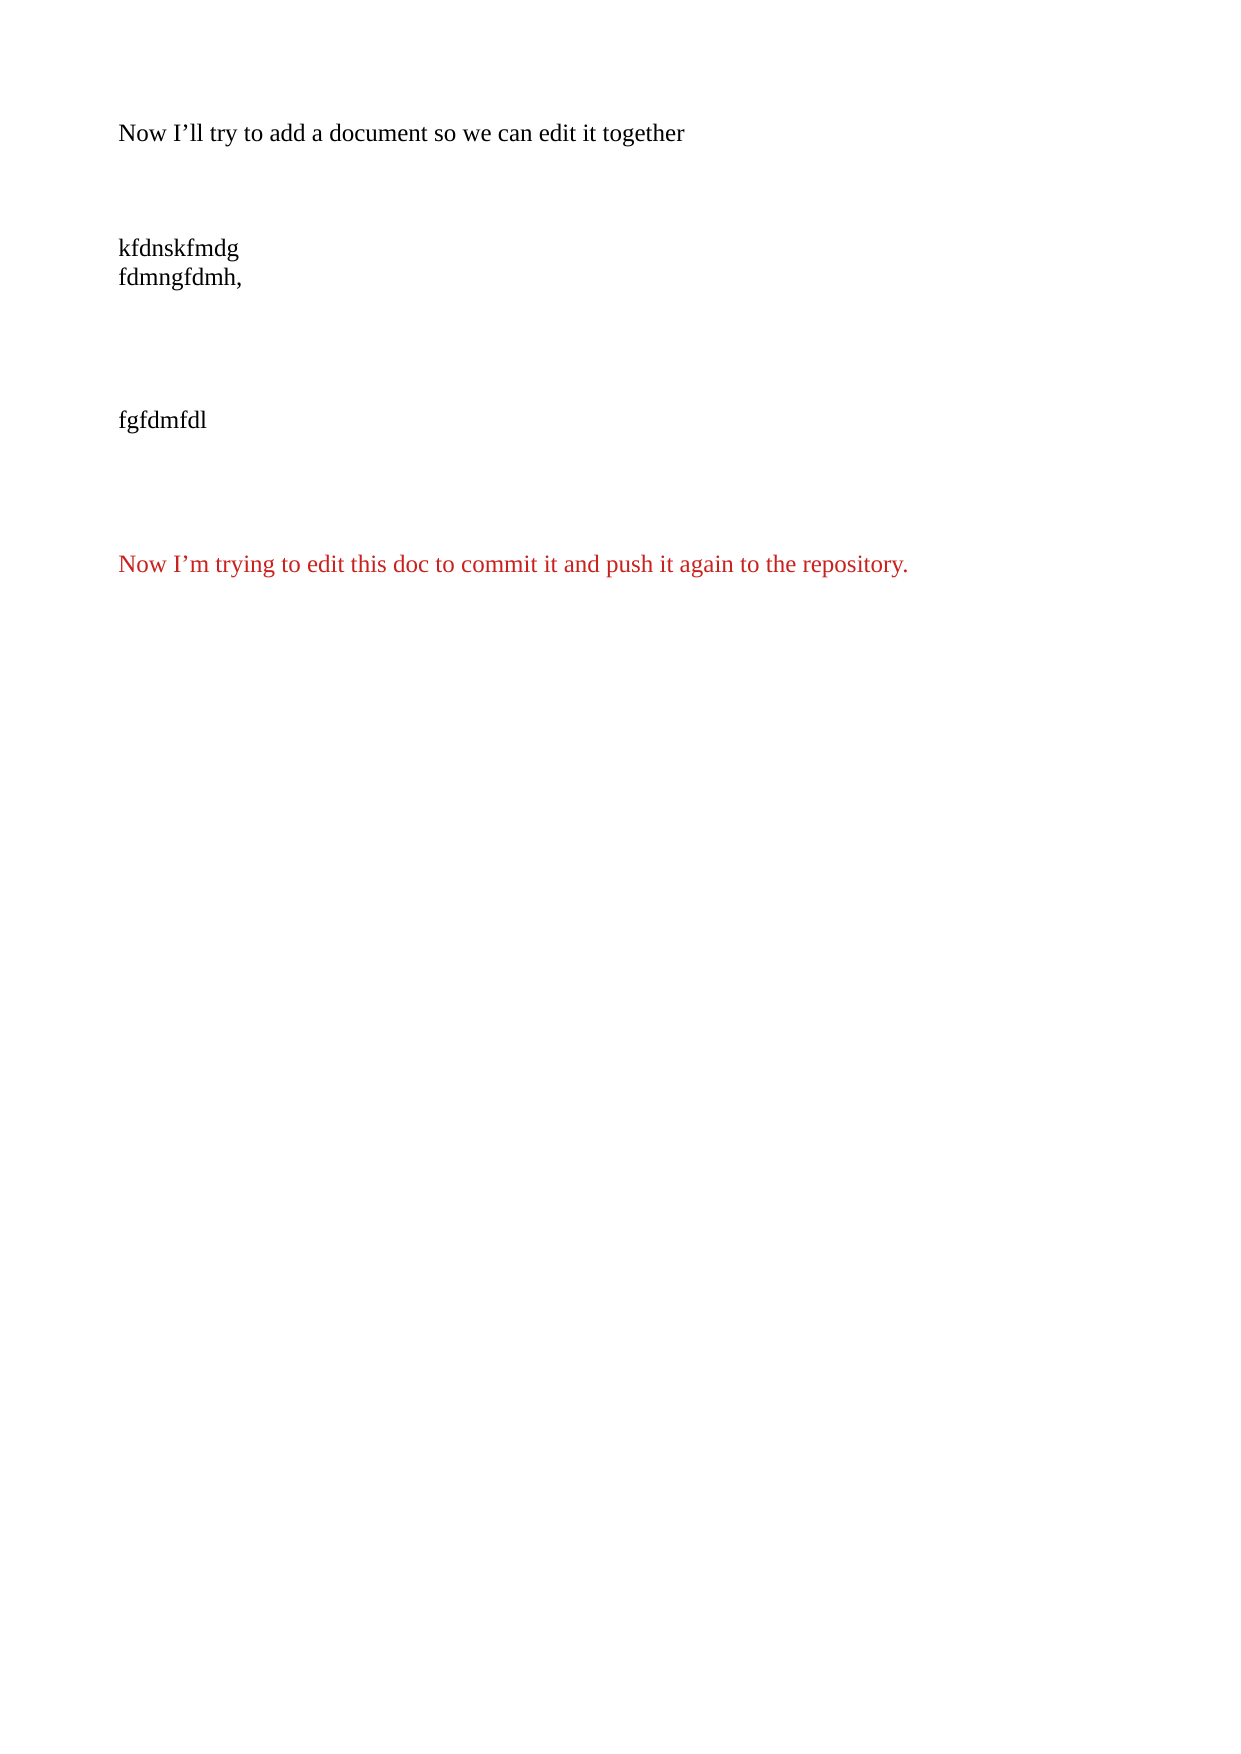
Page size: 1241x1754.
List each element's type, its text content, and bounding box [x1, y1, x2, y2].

text kfdnskfmdg [118, 233, 1122, 262]
text fgfdmfdl [118, 406, 1122, 434]
text Now I’m trying to edit this doc to commit it and push it again to the repository. [118, 549, 1122, 578]
text Now I’ll try to add a document so we can edit it together [118, 118, 1122, 147]
text fdmngfdmh, [118, 262, 1122, 291]
